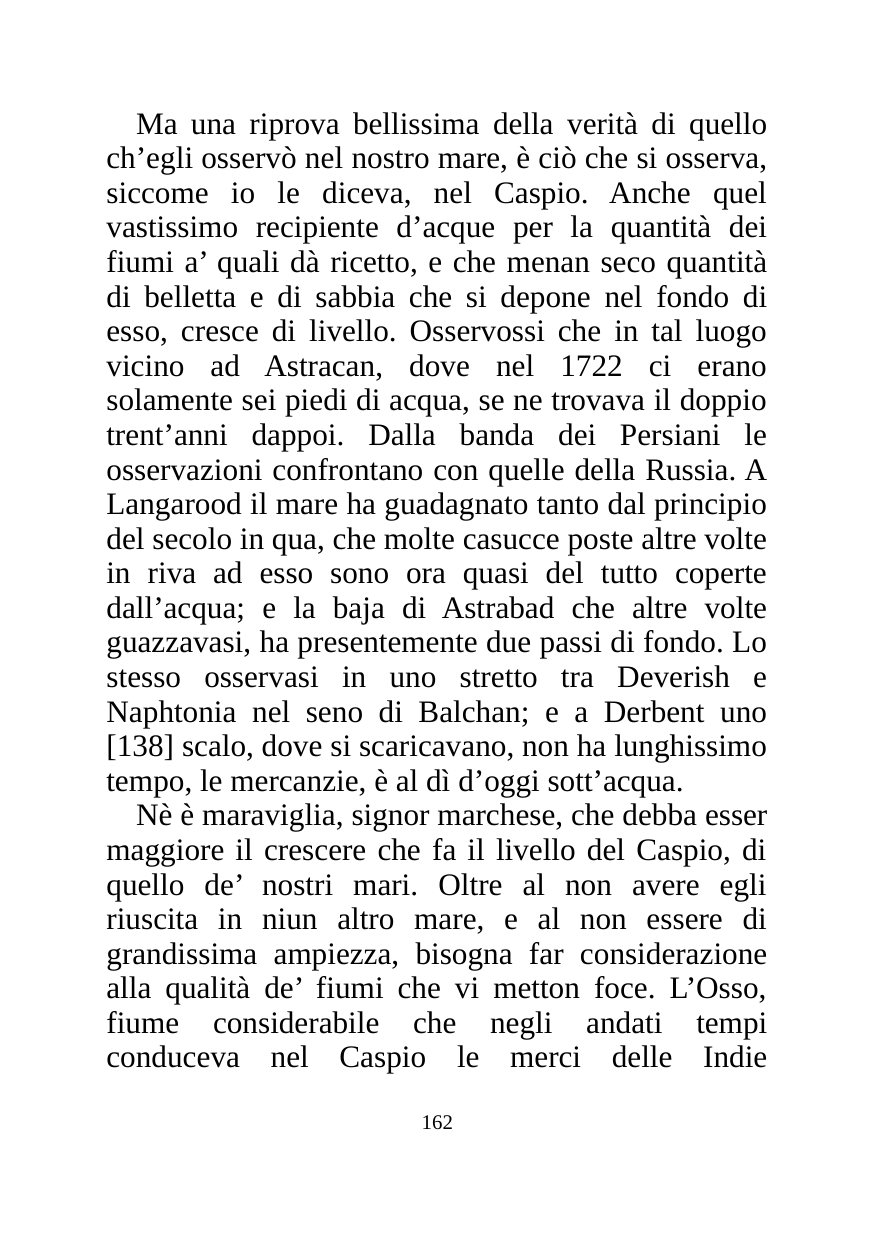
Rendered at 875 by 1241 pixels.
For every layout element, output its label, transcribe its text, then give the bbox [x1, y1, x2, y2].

text Ma una riprova bellissima della verità di quello ch’egli osservò nel nostro mare, è ciò che si osserva, siccome io le diceva, nel Caspio. Anche quel vastissimo recipiente d’acque per la quantità dei fiumi a’ quali dà ricetto, e che menan seco quantità di belletta e di sabbia che si depone nel fondo di esso, cresce di livello. Osservossi che in tal luogo vicino ad Astracan, dove nel 1722 ci erano solamente sei piedi di acqua, se ne trovava il doppio trent’anni dappoi. Dalla banda dei Persiani le osservazioni confrontano con quelle della Russia. A Langarood il mare ha guadagnato tanto dal principio del secolo in qua, che molte casucce poste altre volte in riva ad esso sono ora quasi del tutto coperte dall’acqua; e la baja di Astrabad che altre volte guazzavasi, ha presentemente due passi di fondo. Lo stesso osservasi in uno stretto tra Deverish e Naphtonia nel seno di Balchan; e a Derbent uno [138] scalo, dove si scaricavano, non ha lunghissimo tempo, le mercanzie, è al dì d’oggi sott’acqua. [106, 106, 768, 798]
text Nè è maraviglia, signor marchese, che debba esser maggiore il crescere che fa il livello del Caspio, di quello de’ nostri mari. Oltre al non avere egli riuscita in niun altro mare, e al non essere di grandissima ampiezza, bisogna far considerazione alla qualità de’ fiumi che vi metton foce. L’Osso, fiume considerabile che negli andati tempi conduceva nel Caspio le merci delle Indie [106, 798, 768, 1074]
